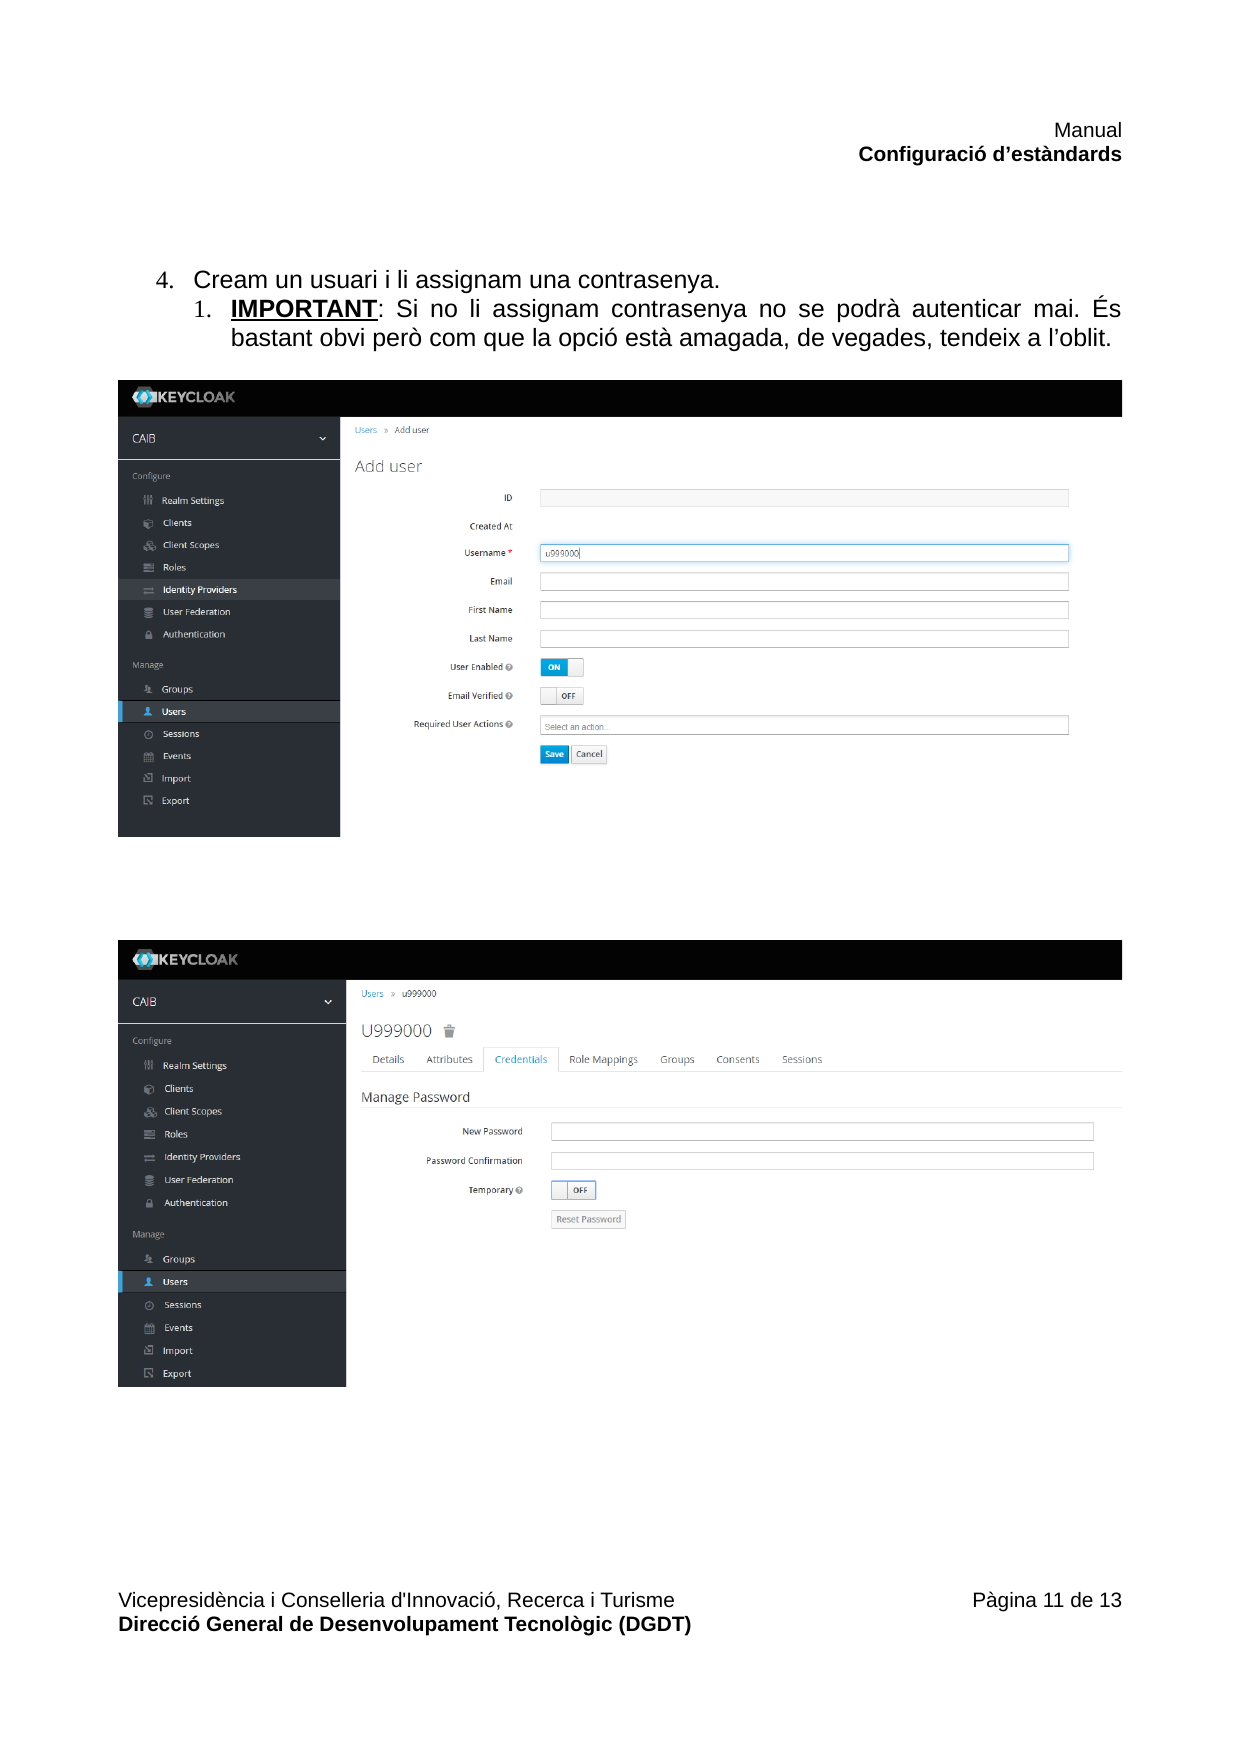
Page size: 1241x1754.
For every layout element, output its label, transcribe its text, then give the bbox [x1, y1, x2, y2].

picture [118, 380, 1123, 837]
list [156, 196, 1122, 253]
list IMPORTANT: Si no li assignam contrasenya no se podrà autenticar mai. És bastant obvi però com que la opció està amagada, de vegades, tendeix a l’oblit. [193, 294, 1122, 352]
list Cream un usuari i li assignam una contrasenya. [156, 266, 1122, 294]
picture [118, 940, 1123, 1387]
